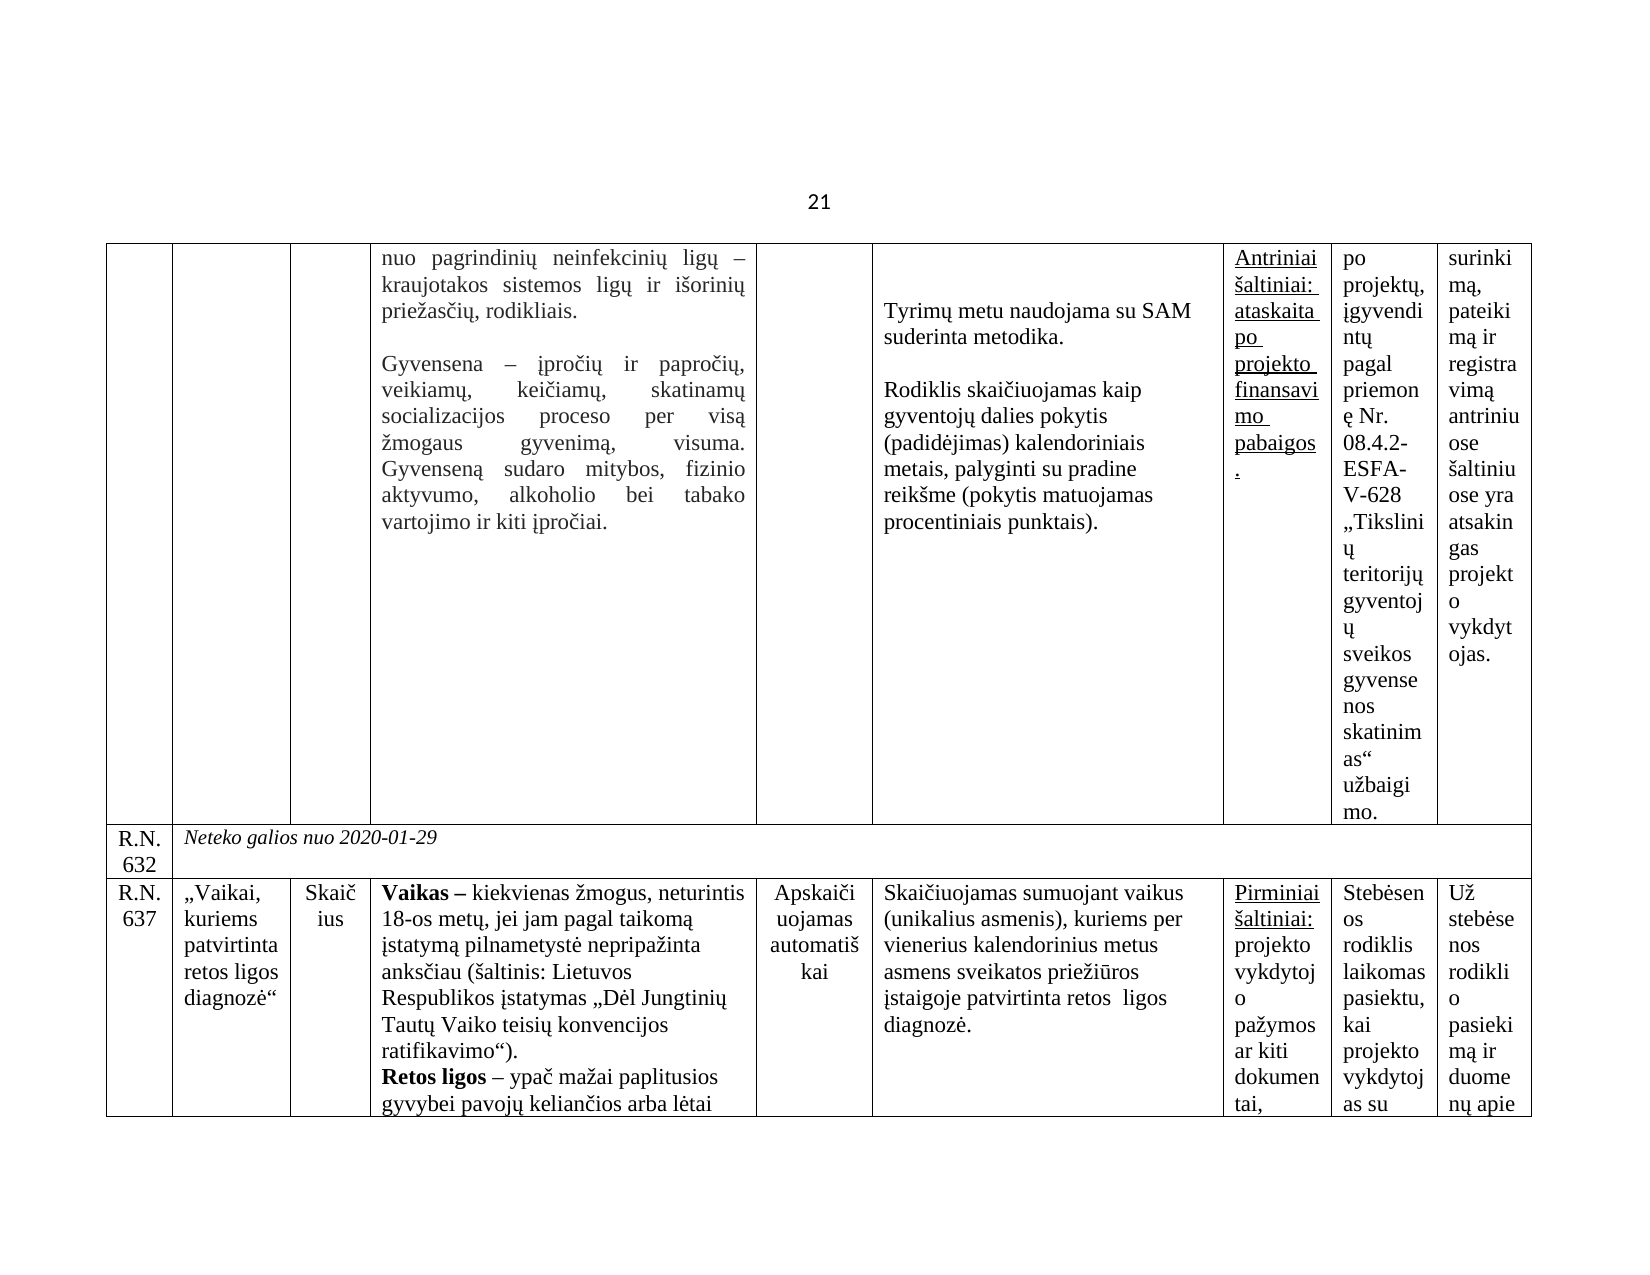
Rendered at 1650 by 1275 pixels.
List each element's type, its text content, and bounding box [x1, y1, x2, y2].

table_cell Antriniai šaltiniai: ataskaita po projekto finansavimo pabaigos. [1224, 244, 1331, 824]
table_cell R.N.637 [107, 879, 172, 1116]
table_cell Vaikas – kiekvienas žmogus, neturintis 18-os metų, jei jam pagal taikomą įstatymą pilnametystė nepripažinta anksčiau (šaltinis: Lietuvos Respublikos įstatymas „Dėl Jungtinių Tautų Vaiko teisių konvencijos ratifikavimo“). Retos ligos – ypač mažai paplitusios gyvybei pavojų keliančios arba lėtai [371, 879, 756, 1116]
table_cell po projektų, įgyvendintų pagal priemonę Nr. 08.4.2-ESFA-V-628 „Tikslinių teritorijų gyventojų sveikos gyvensenos skatinimas“ užbaigimo. [1332, 244, 1437, 824]
table_cell R.N.632 [107, 825, 172, 878]
table_cell Skaičius [291, 879, 370, 1116]
table_cell Pirminiai šaltiniai: projekto vykdytojo pažymos ar kiti dokumentai, [1224, 879, 1331, 1116]
table_cell „Vaikai, kuriems patvirtinta retos ligos diagnozė“ [173, 879, 290, 1116]
table_cell Stebėsenos rodiklis laikomas pasiektu, kai projekto vykdytojas su [1332, 879, 1437, 1116]
table_cell [173, 244, 290, 824]
table_cell Už stebėsenos rodiklio pasiekimą ir duomenų apie [1438, 879, 1531, 1116]
table_cell surinkimą, pateikimą ir registravimą antriniuose šaltiniuose yra atsakingas projekto vykdytojas. [1438, 244, 1531, 824]
table_cell [107, 244, 172, 824]
table_cell Tyrimų metu naudojama su SAM suderinta metodika. Rodiklis skaičiuojamas kaip gyventojų dalies pokytis (padidėjimas) kalendoriniais metais, palyginti su pradine reikšme (pokytis matuojamas procentiniais punktais). [873, 244, 1223, 824]
table_cell Neteko galios nuo 2020-01-29 [173, 825, 1531, 878]
table_cell [291, 244, 370, 824]
table_cell nuo pagrindinių neinfekcinių ligų –kraujotakos sistemos ligų ir išorinių priežasčių, rodikliais. Gyvensena – įpročių ir papročių, veikiamų, keičiamų, skatinamų socializacijos proceso per visą žmogaus gyvenimą, visuma. Gyvenseną sudaro mitybos, fizinio aktyvumo, alkoholio bei tabako vartojimo ir kiti įpročiai. [371, 244, 756, 824]
table_cell [757, 244, 872, 824]
table_cell Apskaičiuojamas automatiškai [757, 879, 872, 1116]
table_cell Skaičiuojamas sumuojant vaikus (unikalius asmenis), kuriems per vienerius kalendorinius metus asmens sveikatos priežiūros įstaigoje patvirtinta retos ligos diagnozė. [873, 879, 1223, 1116]
